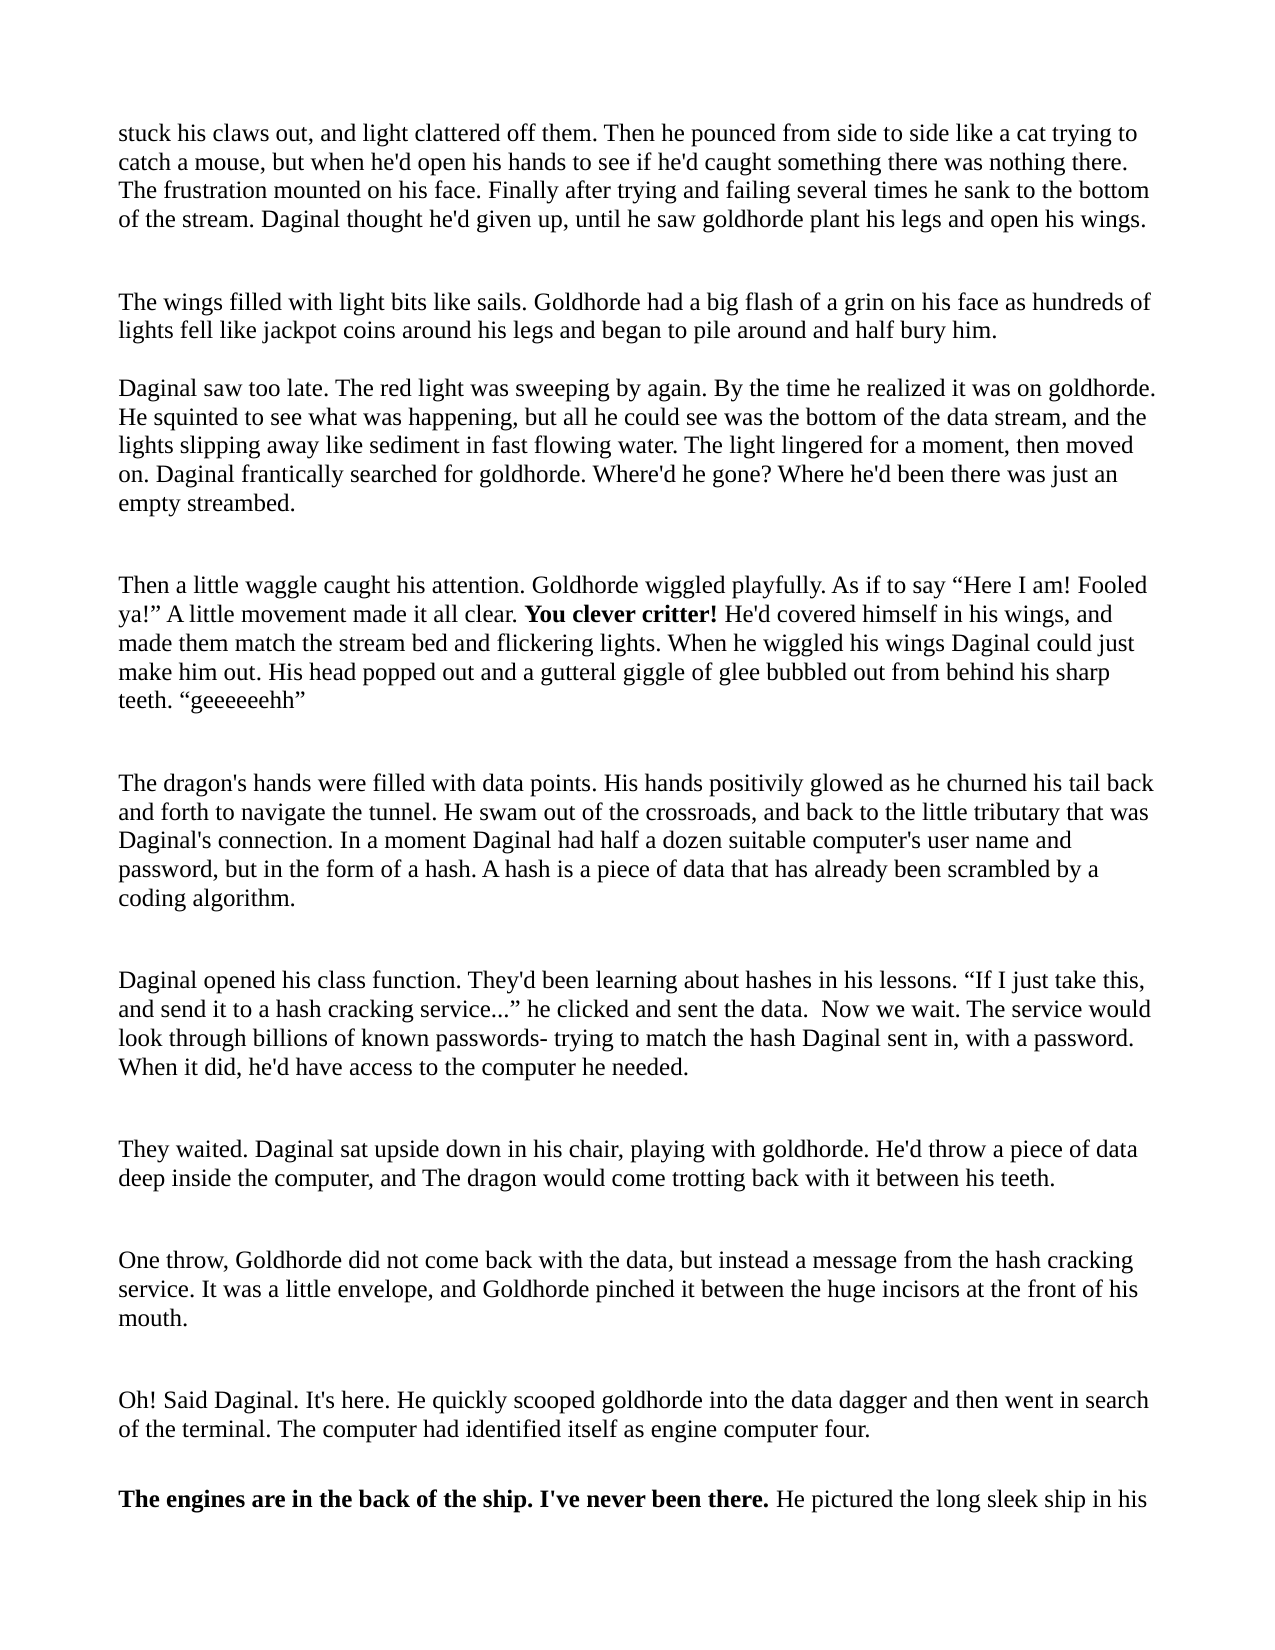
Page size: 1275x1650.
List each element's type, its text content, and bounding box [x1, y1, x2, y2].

text Oh! Said Daginal. It's here. He quickly scooped goldhorde into the data dagger and then went in search of the terminal. The computer had identified itself as engine computer four. [118, 1386, 1157, 1443]
text stuck his claws out, and light clattered off them. Then he pounced from side to side like a cat trying to catch a mouse, but when he'd open his hands to see if he'd caught something there was nothing there. The frustration mounted on his face. Finally after trying and failing several times he sank to the bottom of the stream. Daginal thought he'd given up, until he saw goldhorde plant his legs and open his wings. [118, 118, 1157, 233]
text The engines are in the back of the ship. I've never been there. He pictured the long sleek ship in his [118, 1456, 1157, 1513]
text One throw, Goldhorde did not come back with the data, but instead a message from the hash cracking service. It was a little envelope, and Goldhorde pinched it between the huge incisors at the front of his mouth. [118, 1246, 1157, 1332]
text The dragon's hands were filled with data points. His hands positivily glowed as he churned his tail back and forth to navigate the tunnel. He swam out of the crossroads, and back to the little tributary that was Daginal's connection. In a moment Daginal had half a dozen suitable computer's user name and password, but in the form of a hash. A hash is a piece of data that has already been scrambled by a coding algorithm. [118, 768, 1157, 912]
text Then a little waggle caught his attention. Goldhorde wiggled playfully. As if to say “Here I am! Fooled ya!” A little movement made it all clear. You clever critter! He'd covered himself in his wings, and made them match the stream bed and flickering lights. When he wiggled his wings Daginal could just make him out. His head popped out and a gutteral giggle of glee bubbled out from behind his sharp teeth. “geeeeeehh” [118, 571, 1157, 714]
text Daginal opened his class function. They'd been learning about hashes in his lessons. “If I just take this, and send it to a hash cracking service...” he clicked and sent the data. Now we wait. The service would look through billions of known passwords- trying to match the hash Daginal sent in, with a password. When it did, he'd have access to the computer he needed. [118, 966, 1157, 1081]
text The wings filled with light bits like sails. Goldhorde had a big flash of a grin on his face as hundreds of lights fell like jackpot coins around his legs and began to pile around and half bury him. Daginal saw too late. The red light was sweeping by again. By the time he realized it was on goldhorde. He squinted to see what was happening, but all he could see was the bottom of the data stream, and the lights slipping away like sediment in fast flowing water. The light lingered for a moment, then moved on. Daginal frantically searched for goldhorde. Where'd he gone? Where he'd been there was just an empty streambed. [118, 287, 1157, 517]
text They waited. Daginal sat upside down in his chair, playing with goldhorde. He'd throw a piece of data deep inside the computer, and The dragon would come trotting back with it between his teeth. [118, 1134, 1157, 1192]
